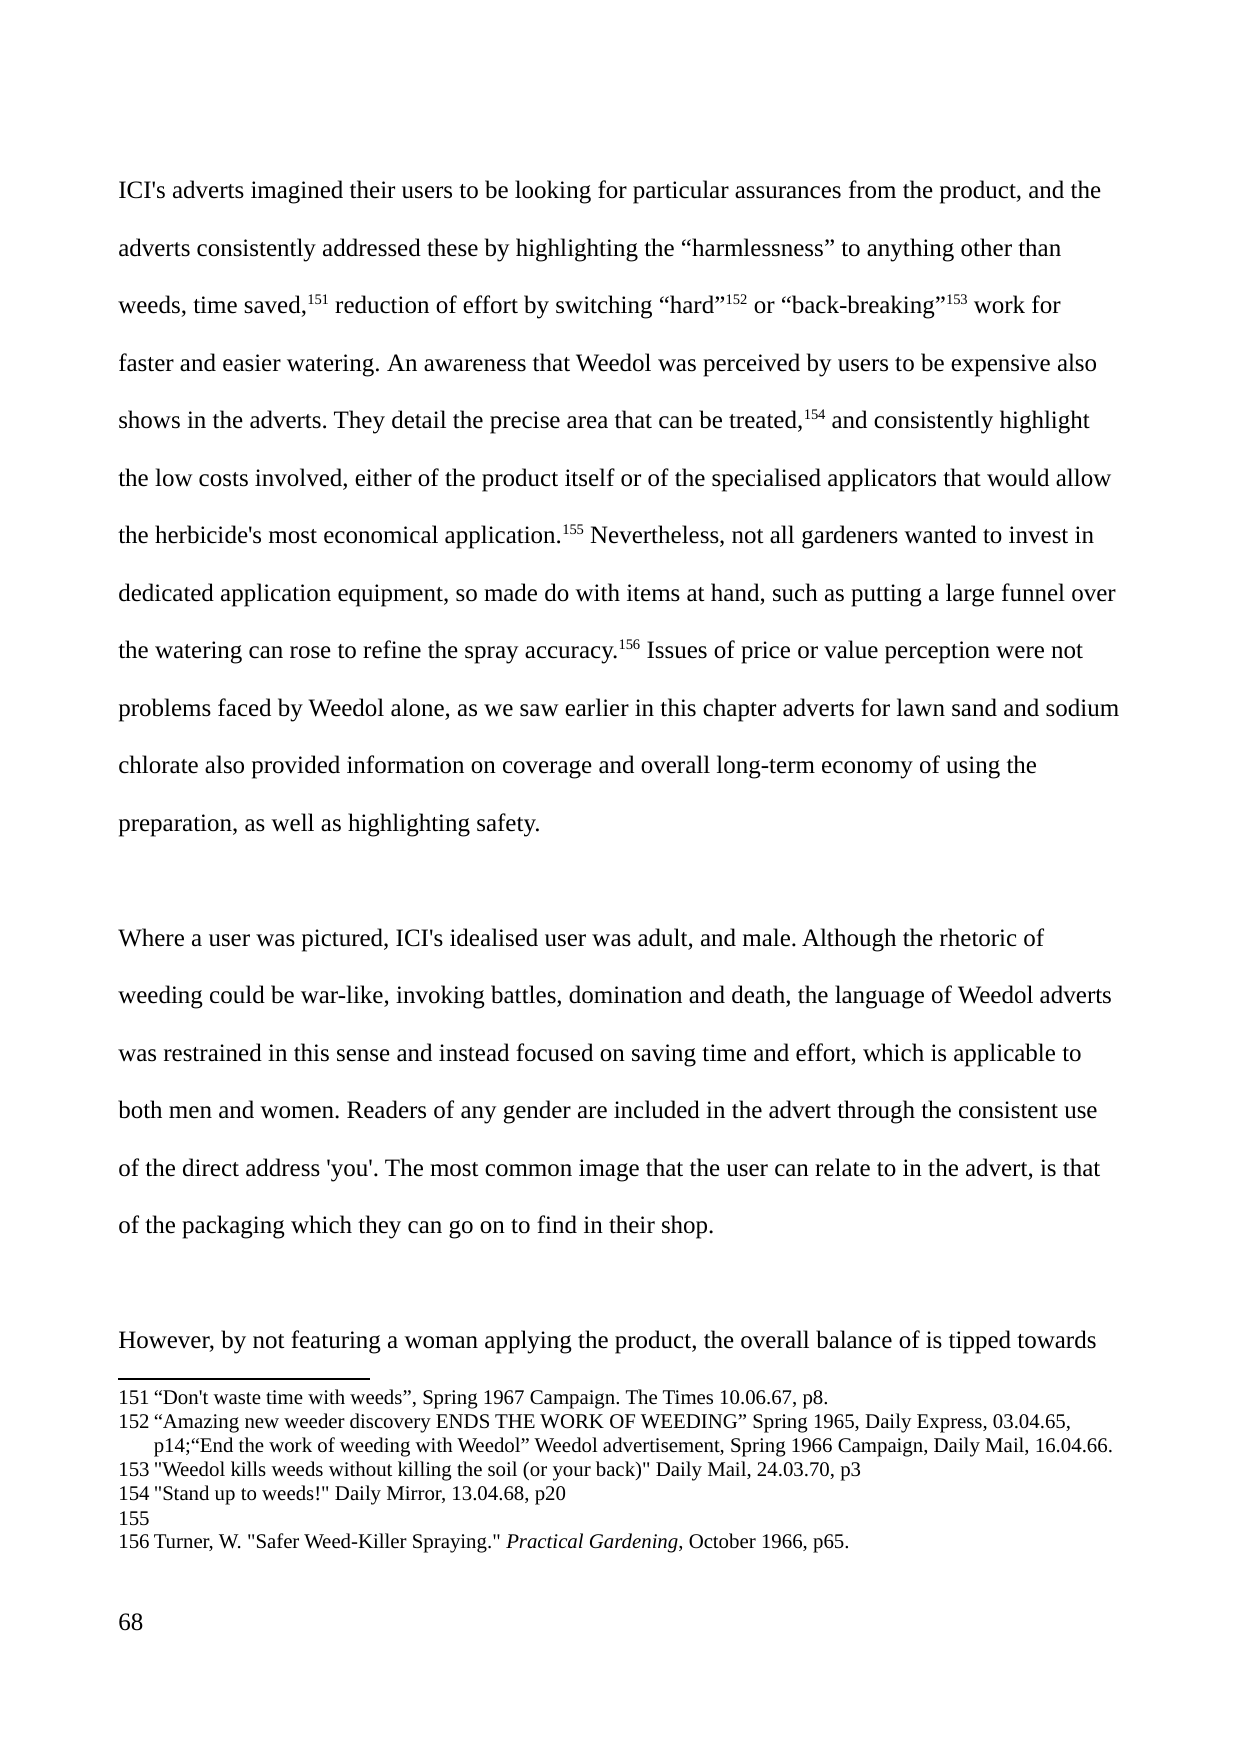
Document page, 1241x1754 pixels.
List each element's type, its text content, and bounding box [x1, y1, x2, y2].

text Where a user was pictured, ICI's idealised user was adult, and male. Although the rhetoric of weeding could be war-like, invoking battles, domination and death, the language of Weedol adverts was restrained in this sense and instead focused on saving time and effort, which is applicable to both men and women. Readers of any gender are included in the advert through the consistent use of the direct address 'you'. The most common image that the user can relate to in the advert, is that of the packaging which they can go on to find in their shop. [118, 923, 1122, 1239]
text "Weedol kills weeds without killing the soil (or your back)" Daily Mail, 24.03.70, p3 [118, 1457, 1122, 1481]
text "Stand up to weeds!" Daily Mirror, 13.04.68, p20 [118, 1481, 1122, 1505]
text However, by not featuring a woman applying the product, the overall balance of is tipped towards [118, 1326, 1122, 1354]
text Turner, W. "Safer Weed-Killer Spraying." Practical Gardening, October 1966, p65. [118, 1529, 1122, 1553]
text ICI's adverts imagined their users to be looking for particular assurances from the product, and the adverts consistently addressed these by highlighting the “harmlessness” to anything other than weeds, time saved, reduction of effort by switching “hard” or “back-breaking” work for faster and easier watering. An awareness that Weedol was perceived by users to be expensive also shows in the adverts. They detail the precise area that can be treated, and consistently highlight the low costs involved, either of the product itself or of the specialised applicators that would allow the herbicide's most economical application. Nevertheless, not all gardeners wanted to invest in dedicated application equipment, so made do with items at hand, such as putting a large funnel over the watering can rose to refine the spray accuracy. Issues of price or value perception were not problems faced by Weedol alone, as we saw earlier in this chapter adverts for lawn sand and sodium chlorate also provided information on coverage and overall long-term economy of using the preparation, as well as highlighting safety. [118, 176, 1122, 837]
text “Amazing new weeder discovery ENDS THE WORK OF WEEDING” Spring 1965, Daily Express, 03.04.65, p14;“End the work of weeding with Weedol” Weedol advertisement, Spring 1966 Campaign, Daily Mail, 16.04.66. [118, 1409, 1122, 1457]
text “Don't waste time with weeds”, Spring 1967 Campaign. The Times 10.06.67, p8. [118, 1385, 1122, 1409]
